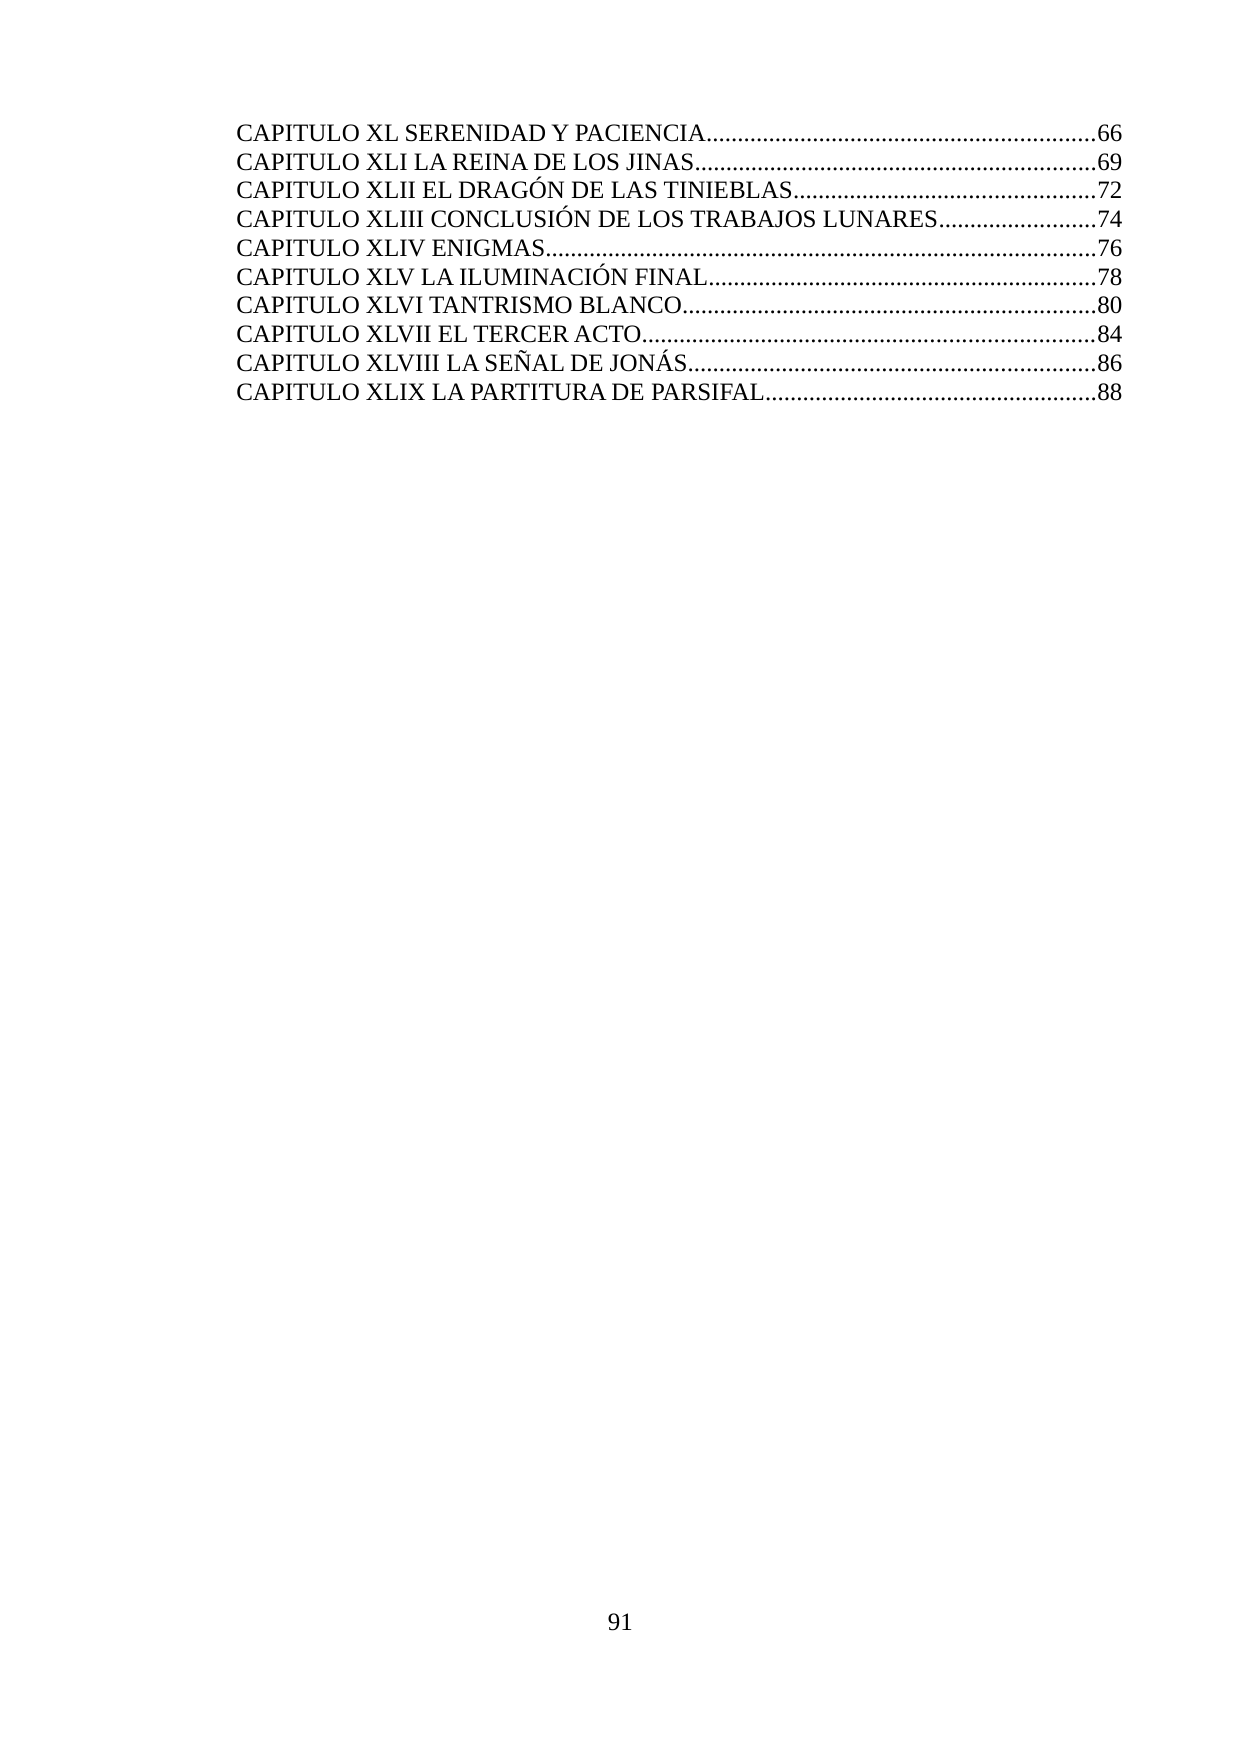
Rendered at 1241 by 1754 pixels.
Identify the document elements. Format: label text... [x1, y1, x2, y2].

text CAPITULO XLIX LA PARTITURA DE PARSIFAL 88 [236, 377, 1122, 406]
text CAPITULO XLVI TANTRISMO BLANCO 80 [236, 291, 1122, 319]
text CAPITULO XLIII CONCLUSIÓN DE LOS TRABAJOS LUNARES 74 [236, 204, 1122, 233]
text CAPITULO XLVIII LA SEÑAL DE JONÁS 86 [236, 348, 1122, 377]
text CAPITULO XLV LA ILUMINACIÓN FINAL 78 [236, 262, 1122, 291]
text CAPITULO XLIV ENIGMAS 76 [236, 233, 1122, 262]
text CAPITULO XLI LA REINA DE LOS JINAS 69 [236, 147, 1122, 176]
text CAPITULO XL SERENIDAD Y PACIENCIA 66 [236, 118, 1122, 147]
text CAPITULO XLII EL DRAGÓN DE LAS TINIEBLAS 72 [236, 176, 1122, 204]
text CAPITULO XLVII EL TERCER ACTO 84 [236, 319, 1122, 348]
